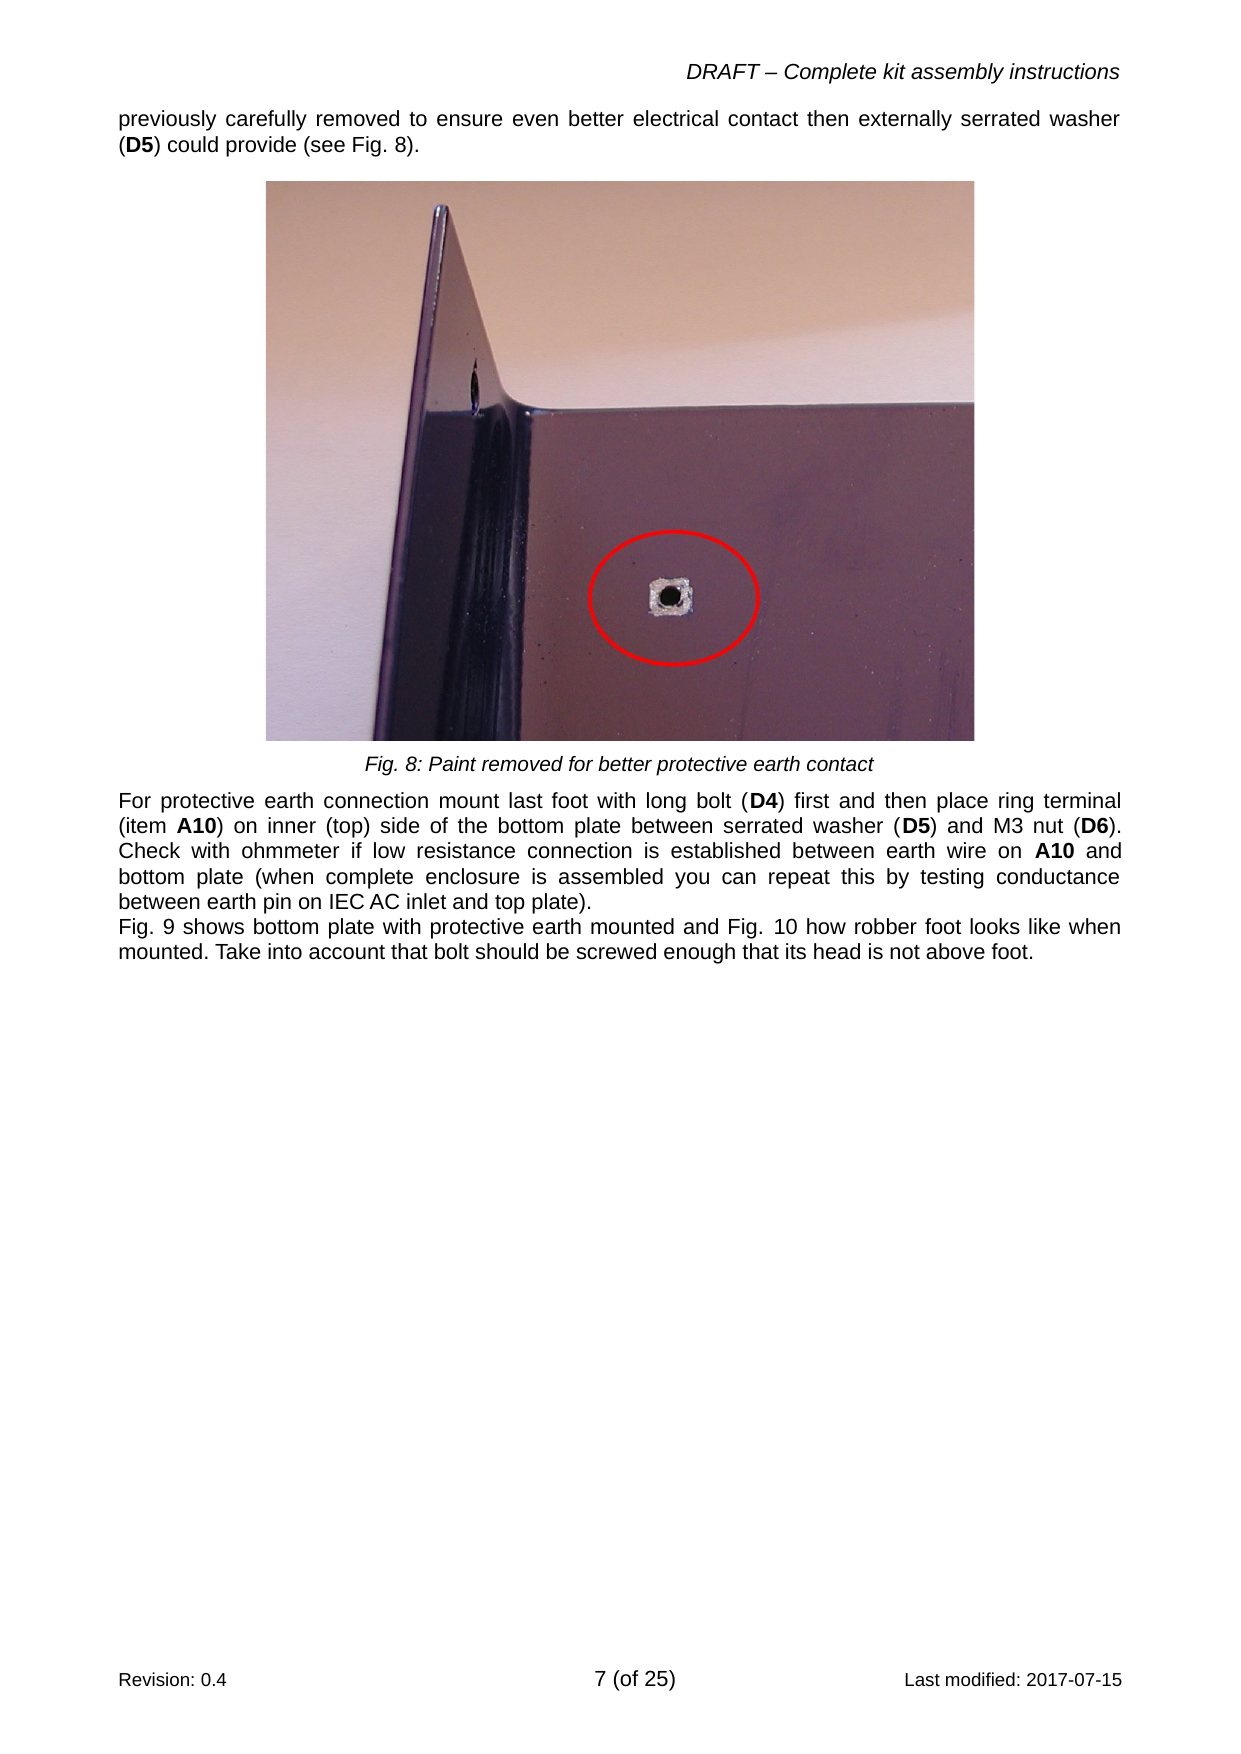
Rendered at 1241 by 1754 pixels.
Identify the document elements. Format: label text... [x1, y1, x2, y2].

picture [265, 181, 975, 741]
text Fig. 9 shows bottom plate with protective earth mounted and Fig. 10 how robber foot looks like when mounted. Take into account that bolt should be screwed enough that its head is not above foot. [118, 914, 1122, 964]
text previously carefully removed to ensure even better electrical contact then externally serrated washer (D5) could provide (see Fig. 8). [118, 106, 1122, 157]
text Fig. 8: Paint removed for better protective earth contact [266, 741, 974, 776]
text For protective earth connection mount last foot with long bolt (D4) first and then place ring terminal (item A10) on inner (top) side of the bottom plate between serrated washer (D5) and M3 nut (D6). Check with ohmmeter if low resistance connection is established between earth wire on A10 and bottom plate (when complete enclosure is assembled you can repeat this by testing conductance between earth pin on IEC AC inlet and top plate). [118, 741, 1122, 914]
